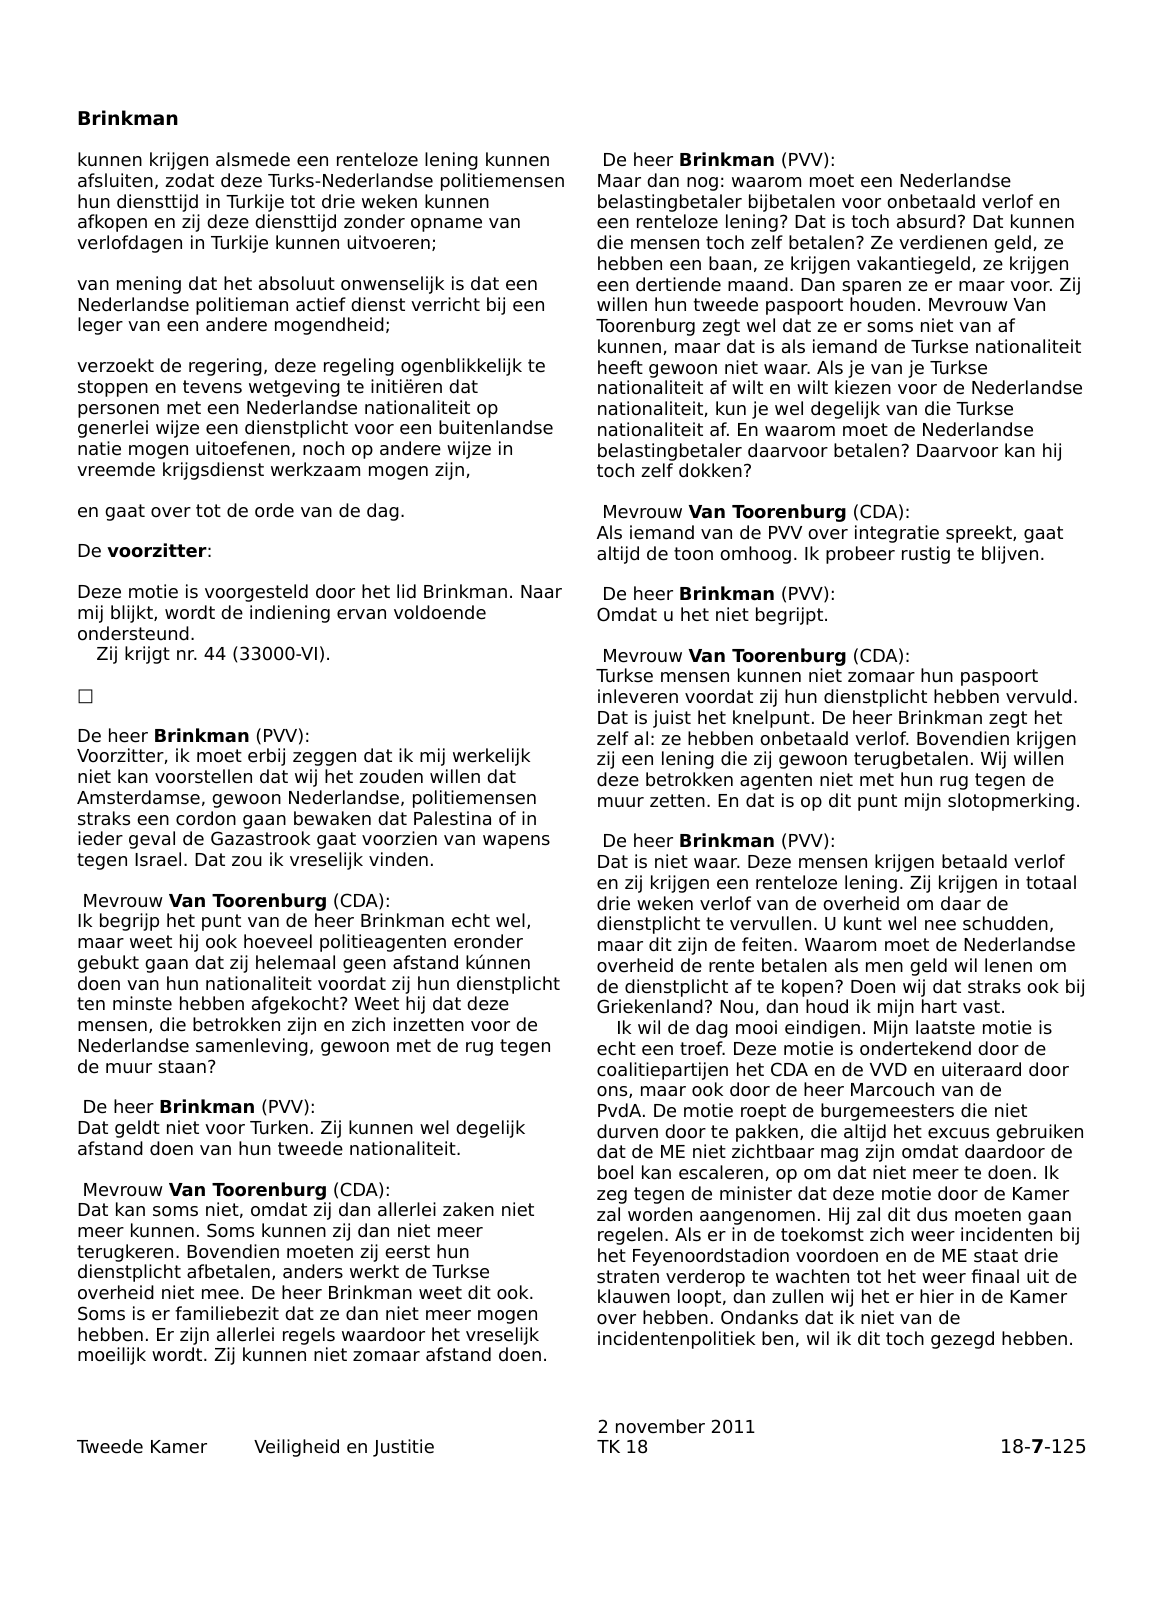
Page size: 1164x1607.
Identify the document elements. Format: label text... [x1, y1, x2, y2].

text De heer Brinkman (PVV): [77, 1097, 567, 1118]
text Mevrouw Van Toorenburg (CDA): [77, 1179, 567, 1200]
text Mevrouw Van Toorenburg (CDA): [77, 891, 567, 911]
text Mevrouw Van Toorenburg (CDA): [596, 502, 1087, 523]
text De heer Brinkman (PVV): [596, 584, 1087, 605]
text De heer Brinkman (PVV): [77, 726, 567, 746]
text Ik wil de dag mooi eindigen. Mijn laatste motie is echt een troef. Deze motie is ondertekend door de coalitiepartijen het CDA en de VVD en uiteraard door ons, maar ook door de heer Marcouch van de PvdA. De motie roept de burgemeesters die niet durven door te pakken, die altijd het excuus gebruiken dat de ME niet zichtbaar mag zijn omdat daardoor de boel kan escaleren, op om dat niet meer te doen. Ik zeg tegen de minister dat deze motie door de Kamer zal worden aangenomen. Hij zal dit dus moeten gaan regelen. Als er in de toekomst zich weer incidenten bij het Feyenoordstadion voordoen en de ME staat drie straten verderop te wachten tot het weer finaal uit de klauwen loopt, dan zullen wij het er hier in de Kamer over hebben. Ondanks dat ik niet van de incidentenpolitiek ben, wil ik dit toch gezegd hebben. [596, 1018, 1087, 1349]
text van mening dat het absoluut onwenselijk is dat een Nederlandse politieman actief dienst verricht bij een leger van een andere mogendheid; [77, 274, 567, 336]
text Maar dan nog: waarom moet een Nederlandse belastingbetaler bijbetalen voor onbetaald verlof en een renteloze lening? Dat is toch absurd? Dat kunnen die mensen toch zelf betalen? Ze verdienen geld, ze hebben een baan, ze krijgen vakantiegeld, ze krijgen een dertiende maand. Dan sparen ze er maar voor. Zij willen hun tweede paspoort houden. Mevrouw Van Toorenburg zegt wel dat ze er soms niet van af kunnen, maar dat is als iemand de Turkse nationaliteit heeft gewoon niet waar. Als je van je Turkse nationaliteit af wilt en wilt kiezen voor de Nederlandse nationaliteit, kun je wel degelijk van die Turkse nationaliteit af. En waarom moet de Nederlandse belastingbetaler daarvoor betalen? Daarvoor kan hij toch zelf dokken? [596, 171, 1087, 482]
text en gaat over tot de orde van de dag. [77, 500, 567, 521]
text Ik begrijp het punt van de heer Brinkman echt wel, maar weet hij ook hoeveel politieagenten eronder gebukt gaan dat zij helemaal geen afstand kúnnen doen van hun nationaliteit voordat zij hun dienstplicht ten minste hebben afgekocht? Weet hij dat deze mensen, die betrokken zijn en zich inzetten voor de Nederlandse samenleving, gewoon met de rug tegen de muur staan? [77, 911, 567, 1077]
text Voorzitter, ik moet erbij zeggen dat ik mij werkelijk niet kan voorstellen dat wij het zouden willen dat Amsterdamse, gewoon Nederlandse, politiemensen straks een cordon gaan bewaken dat Palestina of in ieder geval de Gazastrook gaat voorzien van wapens tegen Israel. Dat zou ik vreselijk vinden. [77, 746, 567, 871]
text Deze motie is voorgesteld door het lid Brinkman. Naar mij blijkt, wordt de indiening ervan voldoende ondersteund. [77, 582, 567, 644]
text kunnen krijgen alsmede een renteloze lening kunnen afsluiten, zodat deze Turks-Nederlandse politiemensen hun diensttijd in Turkije tot drie weken kunnen afkopen en zij deze diensttijd zonder opname van verlofdagen in Turkije kunnen uitvoeren; [77, 150, 567, 254]
text De heer Brinkman (PVV): [596, 150, 1087, 171]
text Mevrouw Van Toorenburg (CDA): [596, 646, 1087, 666]
text Dat is niet waar. Deze mensen krijgen betaald verlof en zij krijgen een renteloze lening. Zij krijgen in totaal drie weken verlof van de overheid om daar de dienstplicht te vervullen. U kunt wel nee schudden, maar dit zijn de feiten. Waarom moet de Nederlandse overheid de rente betalen als men geld wil lenen om de dienstplicht af te kopen? Doen wij dat straks ook bij Griekenland? Nou, dan houd ik mijn hart vast. [596, 852, 1087, 1018]
text Omdat u het niet begrijpt. [596, 605, 1087, 626]
text De voorzitter: [77, 541, 567, 562]
text □ [77, 685, 567, 706]
text Dat geldt niet voor Turken. Zij kunnen wel degelijk afstand doen van hun tweede nationaliteit. [77, 1118, 567, 1159]
text Zij krijgt nr. 44 (33000-VI). [77, 644, 567, 665]
text Dat kan soms niet, omdat zij dan allerlei zaken niet meer kunnen. Soms kunnen zij dan niet meer terugkeren. Bovendien moeten zij eerst hun dienstplicht afbetalen, anders werkt de Turkse overheid niet mee. De heer Brinkman weet dit ook. Soms is er familiebezit dat ze dan niet meer mogen hebben. Er zijn allerlei regels waardoor het vreselijk moeilijk wordt. Zij kunnen niet zomaar afstand doen. [77, 1200, 567, 1366]
text De heer Brinkman (PVV): [596, 831, 1087, 852]
text Turkse mensen kunnen niet zomaar hun paspoort inleveren voordat zij hun dienstplicht hebben vervuld. Dat is juist het knelpunt. De heer Brinkman zegt het zelf al: ze hebben onbetaald verlof. Bovendien krijgen zij een lening die zij gewoon terugbetalen. Wij willen deze betrokken agenten niet met hun rug tegen de muur zetten. En dat is op dit punt mijn slotopmerking. [596, 666, 1087, 811]
text verzoekt de regering, deze regeling ogenblikkelijk te stoppen en tevens wetgeving te initiëren dat personen met een Nederlandse nationaliteit op generlei wijze een dienstplicht voor een buitenlandse natie mogen uitoefenen, noch op andere wijze in vreemde krijgsdienst werkzaam mogen zijn, [77, 356, 567, 480]
text Als iemand van de PVV over integratie spreekt, gaat altijd de toon omhoog. Ik probeer rustig te blijven. [596, 523, 1087, 564]
